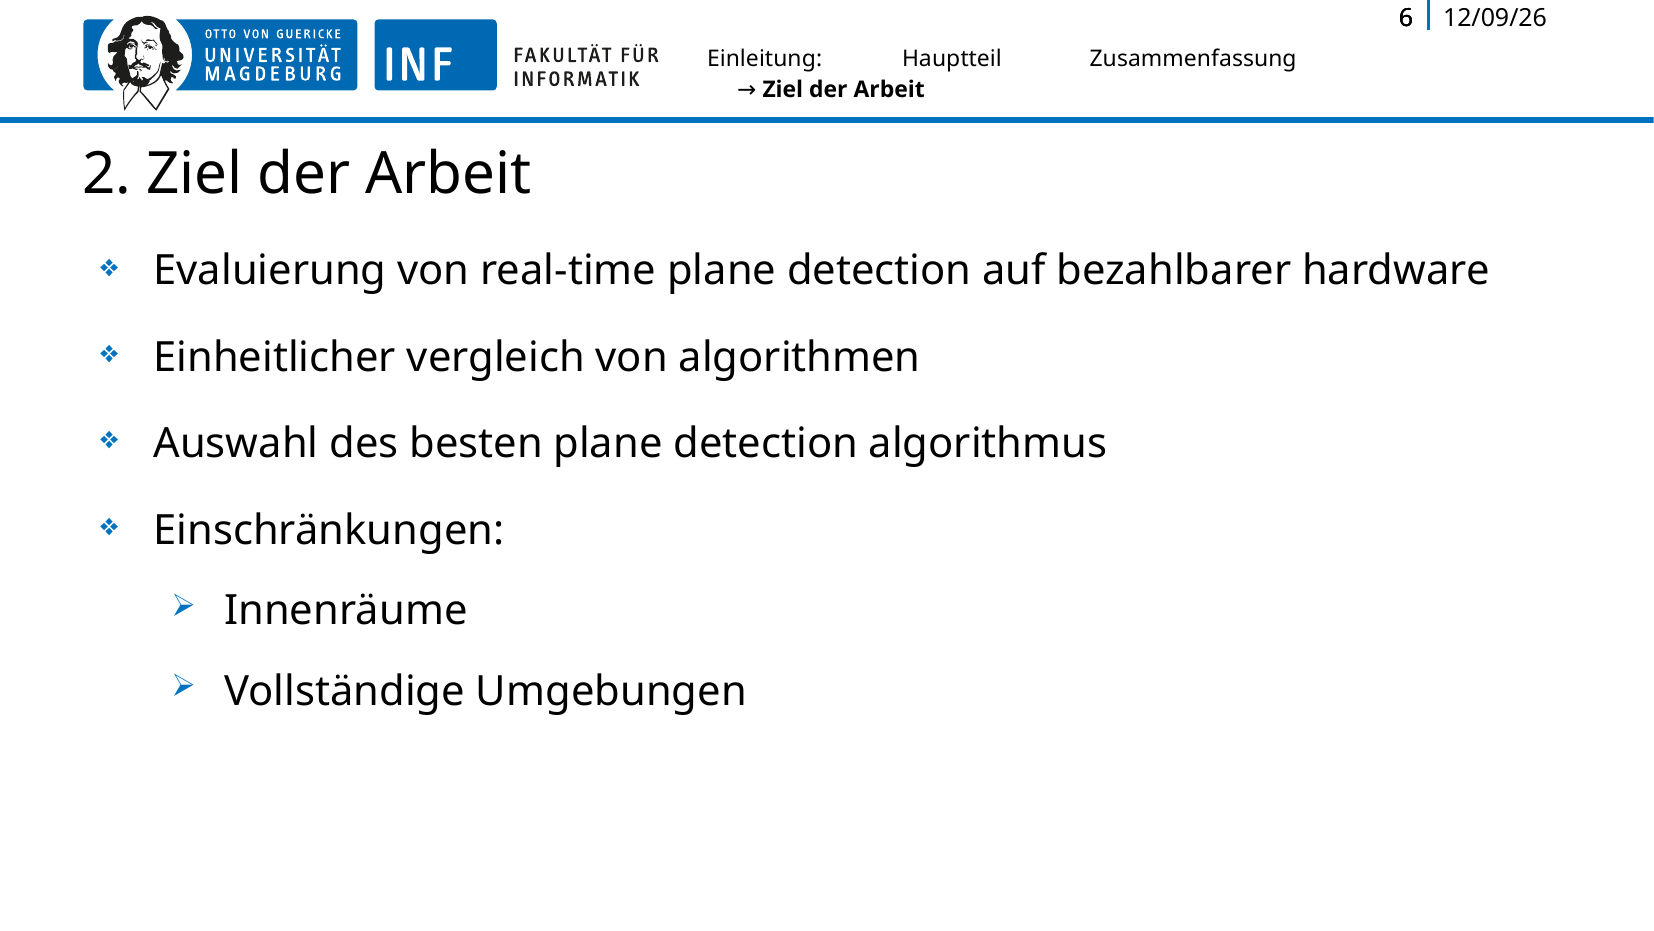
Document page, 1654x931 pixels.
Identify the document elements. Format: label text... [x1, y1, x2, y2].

list Evaluierung von real-time plane detection auf bezahlbarer hardware Einheitlicher vergleich von algorithmen Auswahl des besten plane detection algorithmus Einschränkungen: Innenräume Vollständige Umgebungen [82, 240, 1571, 916]
title 2. Ziel der Arbeit [82, 131, 1571, 211]
